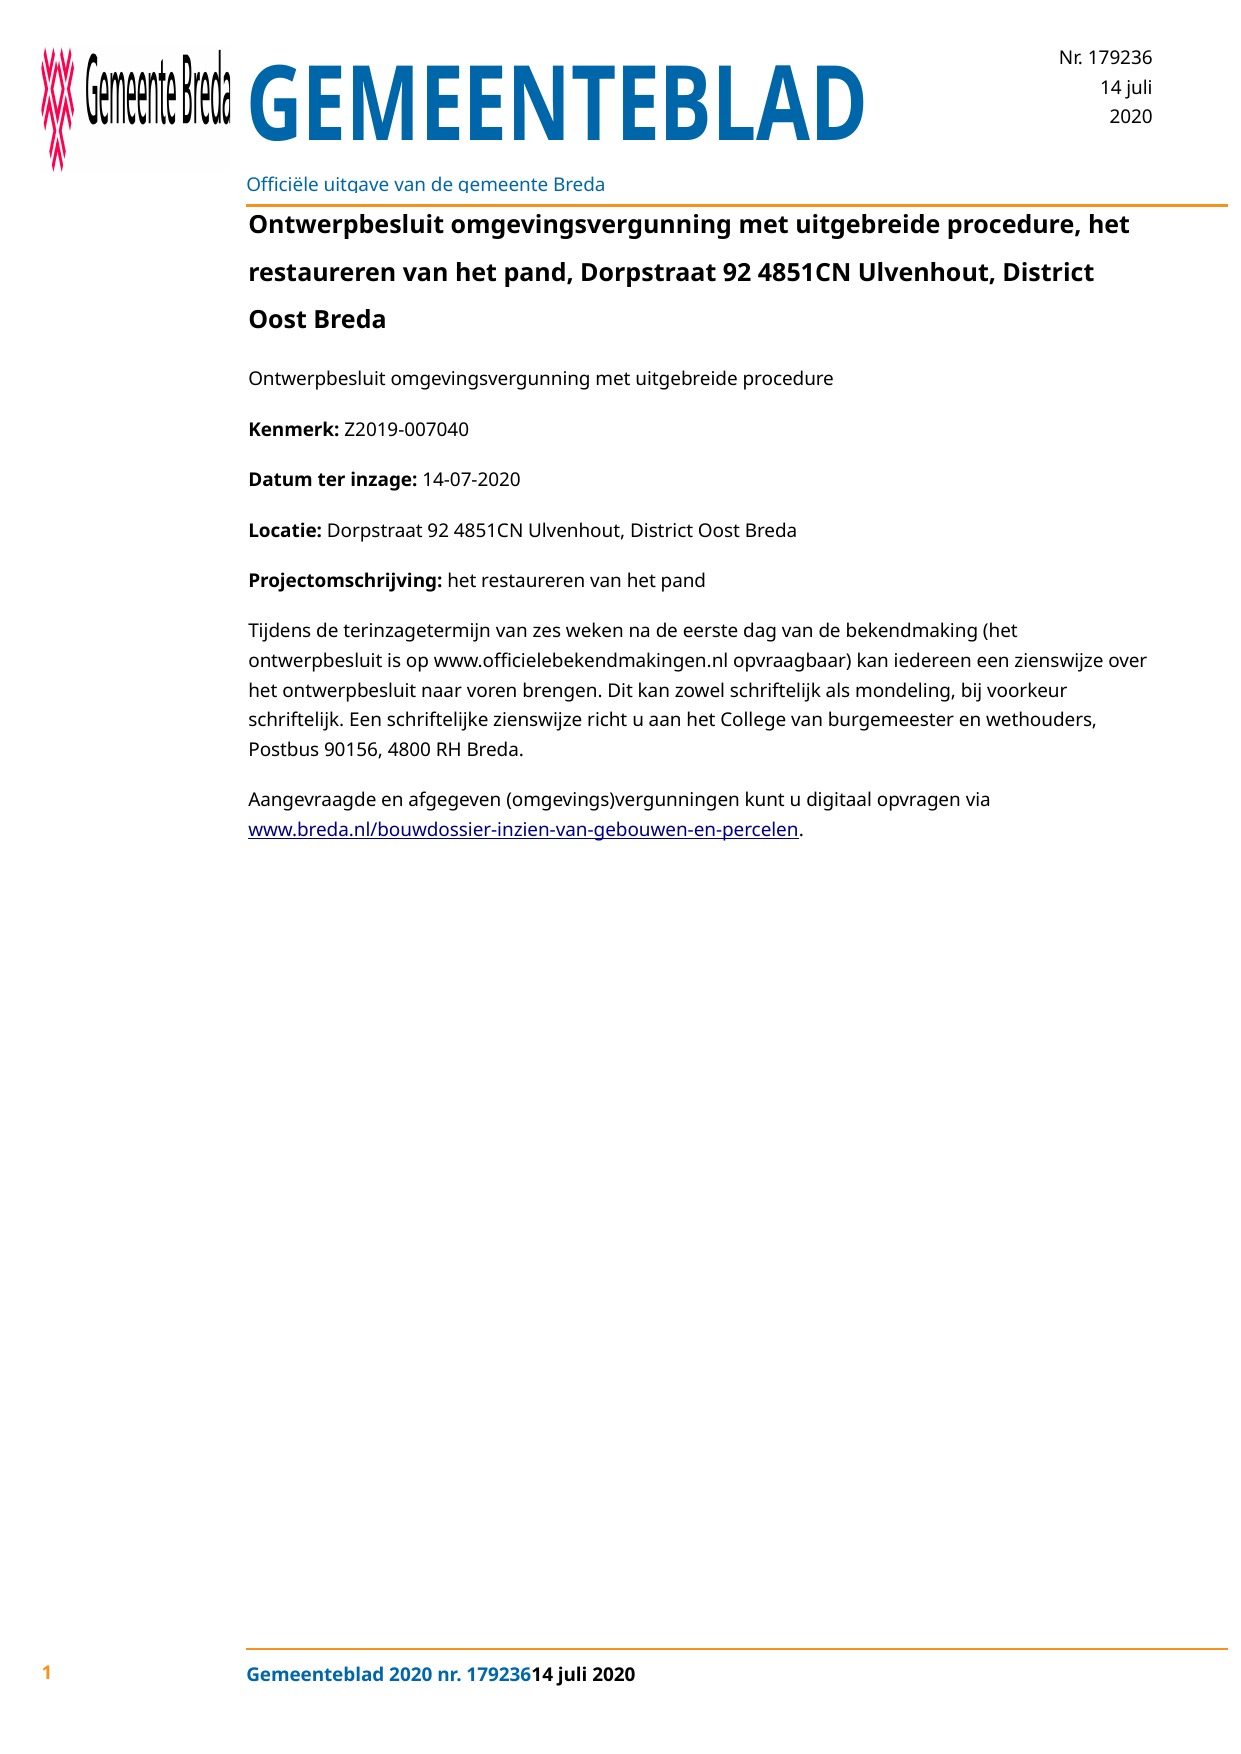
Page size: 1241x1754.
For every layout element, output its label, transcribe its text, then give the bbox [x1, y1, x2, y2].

text Locatie: Dorpstraat 92 4851CN Ulvenhout, District Oost Breda [248, 517, 1152, 542]
text Projectomschrijving: het restaureren van het pand [248, 567, 1152, 593]
picture [41, 47, 231, 172]
text Datum ter inzage: 14-07-2020 [248, 466, 1152, 492]
text Aangevraagde en afgegeven (omgevings)vergunningen kunt u digitaal opvragen via www.breda.nl/bouwdossier-inzien-van-gebouwen-en-percelen. [248, 786, 1152, 842]
text Ontwerpbesluit omgevingsvergunning met uitgebreide procedure [248, 366, 1152, 391]
text Ontwerpbesluit omgevingsvergunning met uitgebreide procedure, het restaureren van het pand, Dorpstraat 92 4851CN Ulvenhout, District Oost Breda [248, 207, 1152, 336]
text Tijdens de terinzagetermijn van zes weken na de eerste dag van de bekendmaking (het ontwerpbesluit is op www.officielebekendmakingen.nl opvraagbaar) kan iedereen een zienswijze over het ontwerpbesluit naar voren brengen. Dit kan zowel schriftelijk als mondeling, bij voorkeur schriftelijk. Een schriftelijke zienswijze richt u aan het College van burgemeester en wethouders, Postbus 90156, 4800 RH Breda. [248, 618, 1152, 762]
text Kenmerk: Z2019-007040 [248, 416, 1152, 442]
